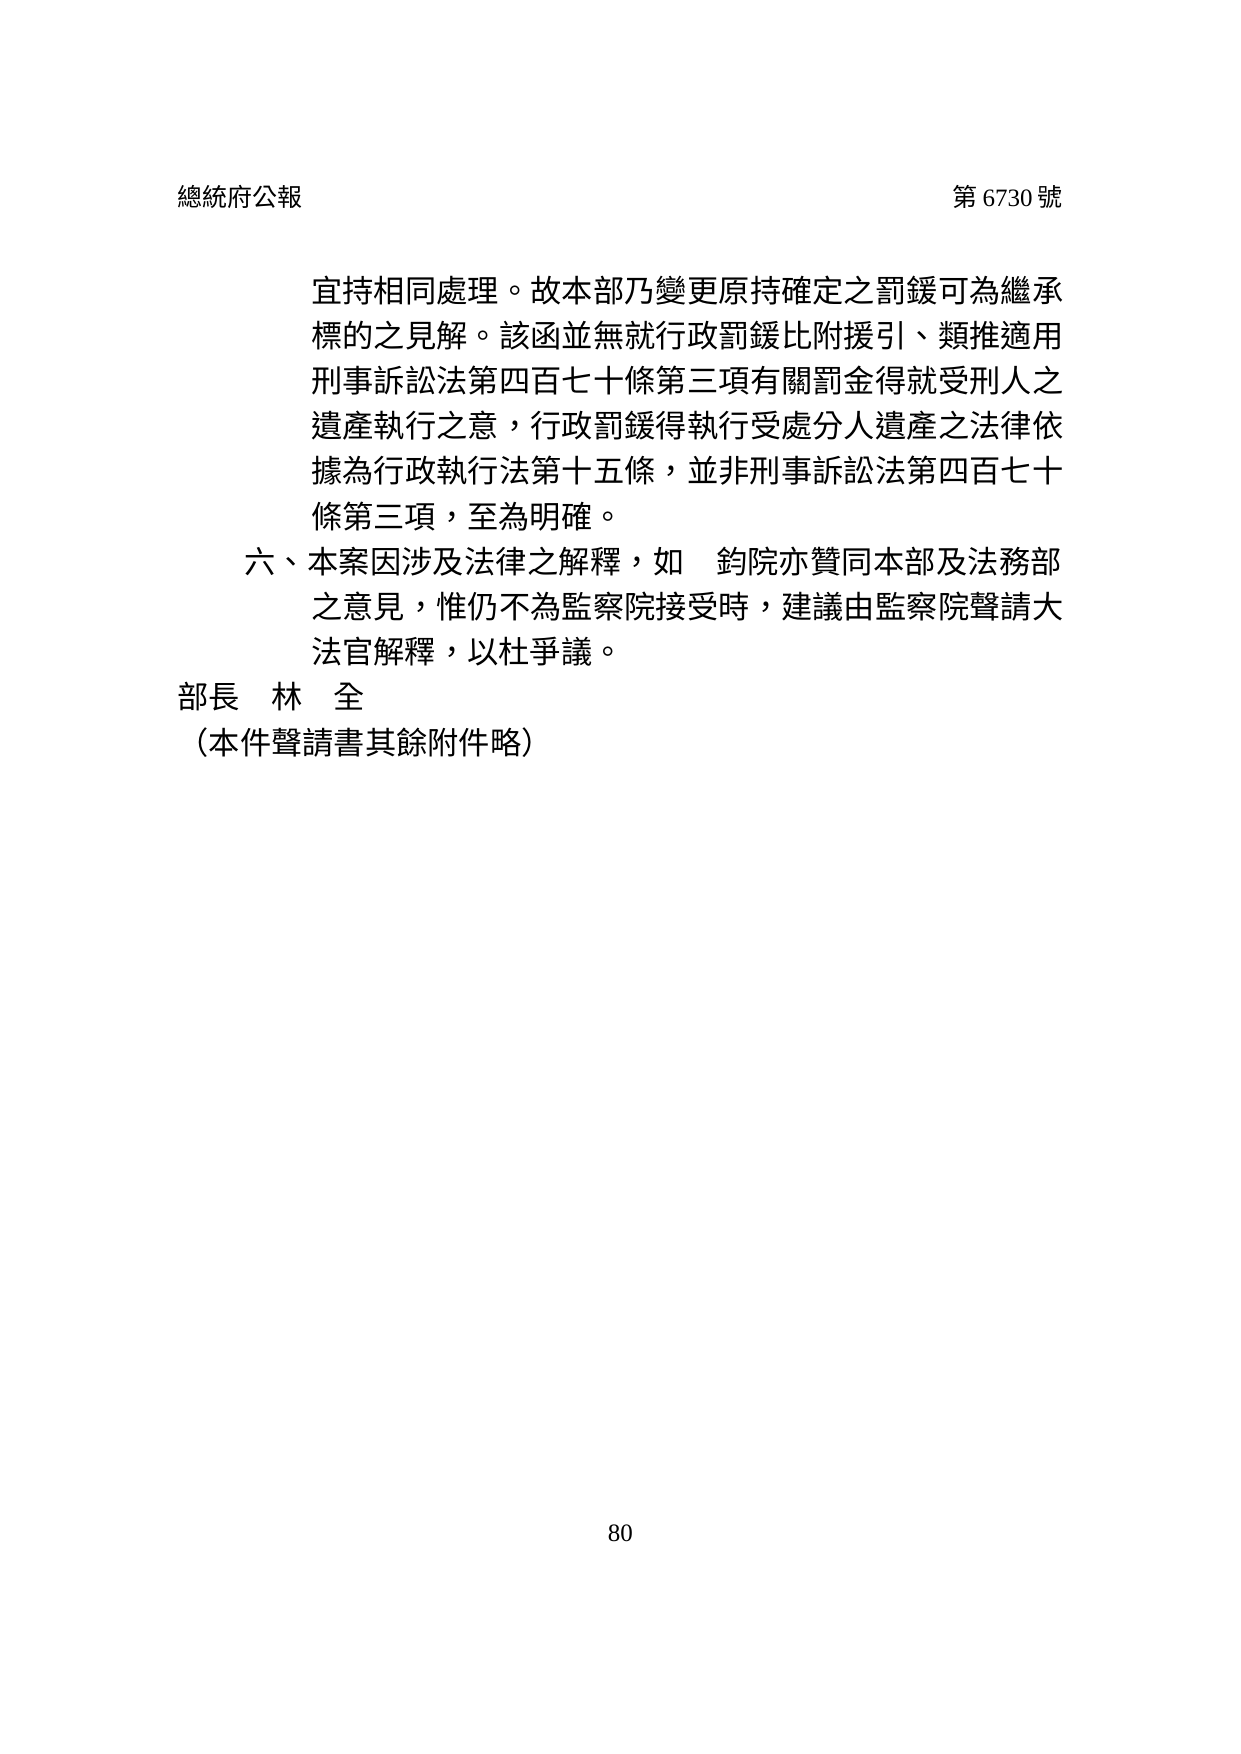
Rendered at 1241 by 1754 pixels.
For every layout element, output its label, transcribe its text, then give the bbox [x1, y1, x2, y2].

text 部長 林 全 [177, 673, 861, 718]
text 六、本案因涉及法律之解釋，如 鈞院亦贊同本部及法務部之意見，惟仍不為監察院接受時，建議由監察院聲請大法官解釋，以杜爭議。 [244, 537, 1063, 673]
text 宜持相同處理。故本部乃變更原持確定之罰鍰可為繼承標的之見解。該函並無就行政罰鍰比附援引、類推適用刑事訴訟法第四百七十條第三項有關罰金得就受刑人之遺產執行之意，行政罰鍰得執行受處分人遺產之法律依據為行政執行法第十五條，並非刑事訴訟法第四百七十條第三項，至為明確。 [244, 266, 1063, 537]
text （本件聲請書其餘附件略） [177, 718, 996, 763]
